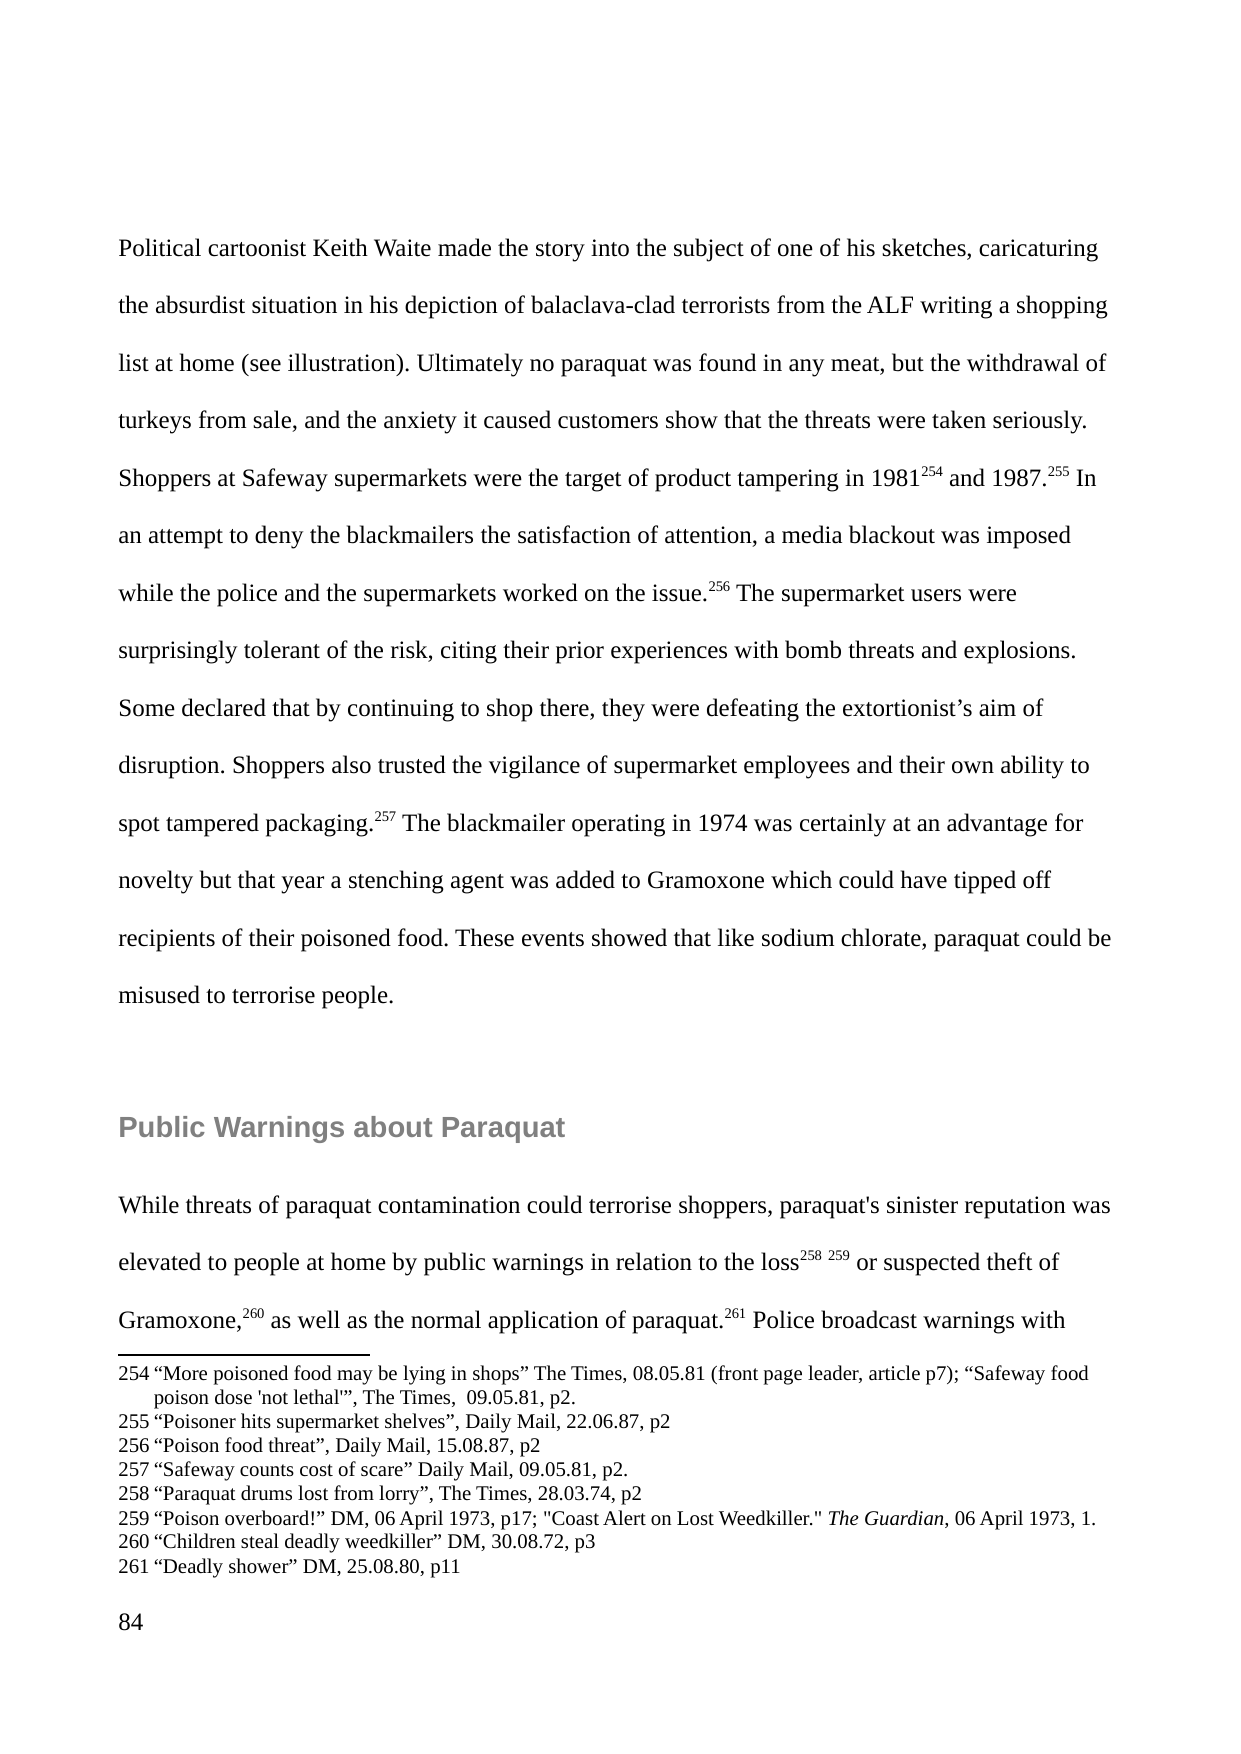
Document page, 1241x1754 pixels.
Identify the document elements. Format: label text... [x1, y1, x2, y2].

text “More poisoned food may be lying in shops” The Times, 08.05.81 (front page leader, article p7); “Safeway food poison dose 'not lethal'”, The Times, 09.05.81, p2. [118, 1361, 1122, 1409]
text “Safeway counts cost of scare” Daily Mail, 09.05.81, p2. [118, 1457, 1122, 1481]
text “Poison overboard!” DM, 06 April 1973, p17; "Coast Alert on Lost Weedkiller." The Guardian, 06 April 1973, 1. [118, 1505, 1122, 1529]
subtitle Public Warnings about Paraquat [118, 1110, 1122, 1144]
text “Paraquat drums lost from lorry”, The Times, 28.03.74, p2 [118, 1481, 1122, 1505]
text “Poisoner hits supermarket shelves”, Daily Mail, 22.06.87, p2 [118, 1409, 1122, 1433]
text “Poison food threat”, Daily Mail, 15.08.87, p2 [118, 1433, 1122, 1457]
text “Children steal deadly weedkiller” DM, 30.08.72, p3 [118, 1529, 1122, 1553]
text “Deadly shower” DM, 25.08.80, p11 [118, 1553, 1122, 1578]
text While threats of paraquat contamination could terrorise shoppers, paraquat's sinister reputation was elevated to people at home by public warnings in relation to the loss or suspected theft of Gramoxone, as well as the normal application of paraquat. Police broadcast warnings with [118, 1190, 1122, 1333]
text Political cartoonist Keith Waite made the story into the subject of one of his sketches, caricaturing the absurdist situation in his depiction of balaclava-clad terrorists from the ALF writing a shopping list at home (see illustration). Ultimately no paraquat was found in any meat, but the withdrawal of turkeys from sale, and the anxiety it caused customers show that the threats were taken seriously. Shoppers at Safeway supermarkets were the target of product tampering in 1981 and 1987. In an attempt to deny the blackmailers the satisfaction of attention, a media blackout was imposed while the police and the supermarkets worked on the issue. The supermarket users were surprisingly tolerant of the risk, citing their prior experiences with bomb threats and explosions. Some declared that by continuing to shop there, they were defeating the extortionist’s aim of disruption. Shoppers also trusted the vigilance of supermarket employees and their own ability to spot tampered packaging. The blackmailer operating in 1974 was certainly at an advantage for novelty but that year a stenching agent was added to Gramoxone which could have tipped off recipients of their poisoned food. These events showed that like sodium chlorate, paraquat could be misused to terrorise people. [118, 233, 1122, 1009]
